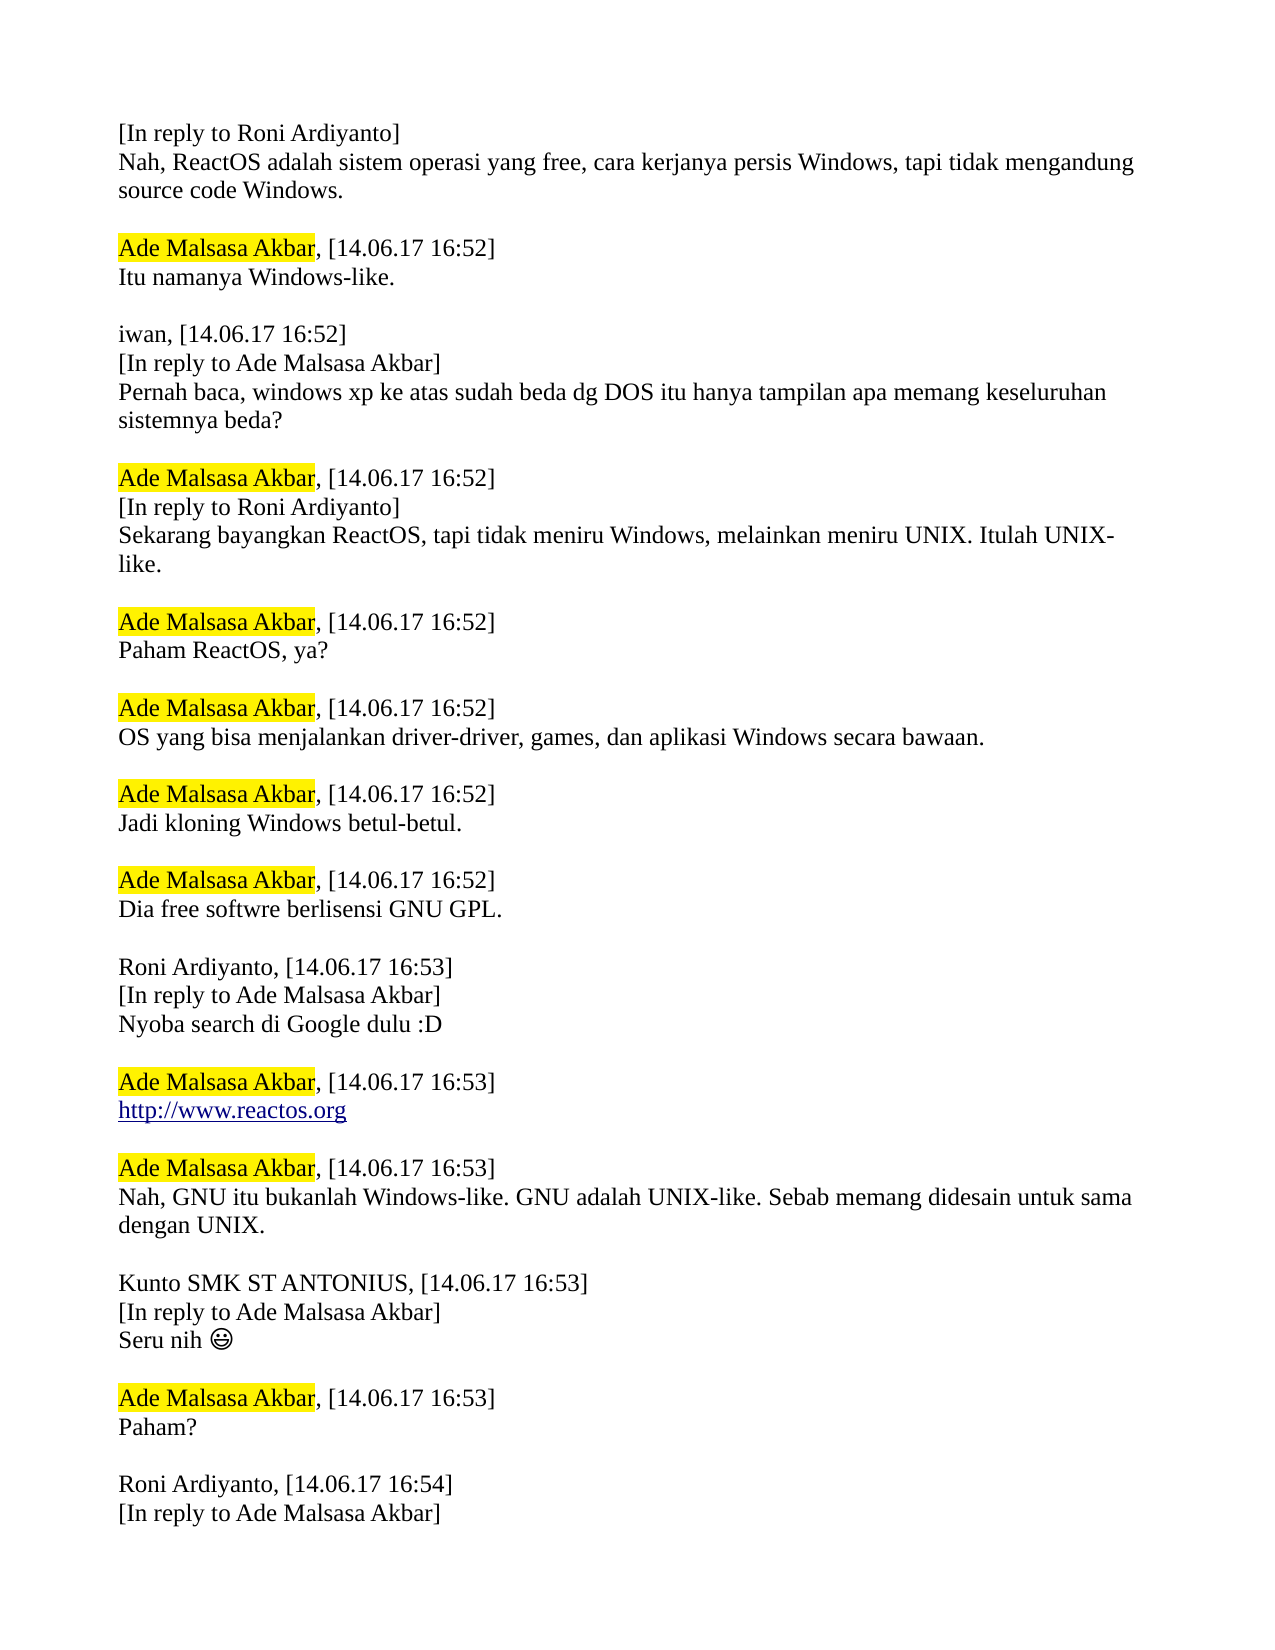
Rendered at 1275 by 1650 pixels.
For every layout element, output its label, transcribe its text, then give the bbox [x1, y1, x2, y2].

text Ade Malsasa Akbar, [14.06.17 16:52] [118, 233, 1157, 262]
text Kunto SMK ST ANTONIUS, [14.06.17 16:53] [118, 1268, 1157, 1297]
text iwan, [14.06.17 16:52] [118, 319, 1157, 348]
text Nah, ReactOS adalah sistem operasi yang free, cara kerjanya persis Windows, tapi tidak mengandung source code Windows. [118, 147, 1157, 204]
text [In reply to Ade Malsasa Akbar] [118, 1498, 1157, 1527]
text Sekarang bayangkan ReactOS, tapi tidak meniru Windows, melainkan meniru UNIX. Itulah UNIX-like. [118, 521, 1157, 578]
text Ade Malsasa Akbar, [14.06.17 16:52] [118, 866, 1157, 894]
text Itu namanya Windows-like. [118, 262, 1157, 291]
text Paham? [118, 1412, 1157, 1441]
text Pernah baca, windows xp ke atas sudah beda dg DOS itu hanya tampilan apa memang keseluruhan sistemnya beda? [118, 377, 1157, 434]
text Nah, GNU itu bukanlah Windows-like. GNU adalah UNIX-like. Sebab memang didesain untuk sama dengan UNIX. [118, 1182, 1157, 1239]
text Ade Malsasa Akbar, [14.06.17 16:52] [118, 607, 1157, 636]
text Roni Ardiyanto, [14.06.17 16:53] [118, 952, 1157, 981]
text Ade Malsasa Akbar, [14.06.17 16:53] [118, 1067, 1157, 1096]
text http://www.reactos.org [118, 1096, 1157, 1124]
text Dia free softwre berlisensi GNU GPL. [118, 894, 1157, 923]
text Ade Malsasa Akbar, [14.06.17 16:52] [118, 463, 1157, 492]
text Ade Malsasa Akbar, [14.06.17 16:52] [118, 779, 1157, 808]
text [In reply to Roni Ardiyanto] [118, 492, 1157, 521]
text Jadi kloning Windows betul-betul. [118, 808, 1157, 837]
text Ade Malsasa Akbar, [14.06.17 16:53] [118, 1153, 1157, 1182]
text Seru nih 😃 [118, 1326, 1157, 1354]
text OS yang bisa menjalankan driver-driver, games, dan aplikasi Windows secara bawaan. [118, 722, 1157, 751]
text [In reply to Ade Malsasa Akbar] [118, 1297, 1157, 1326]
text [In reply to Roni Ardiyanto] [118, 118, 1157, 147]
text Nyoba search di Google dulu :D [118, 1009, 1157, 1038]
text [In reply to Ade Malsasa Akbar] [118, 981, 1157, 1009]
text Ade Malsasa Akbar, [14.06.17 16:53] [118, 1383, 1157, 1412]
text Roni Ardiyanto, [14.06.17 16:54] [118, 1469, 1157, 1498]
text Paham ReactOS, ya? [118, 636, 1157, 664]
text [In reply to Ade Malsasa Akbar] [118, 348, 1157, 377]
text Ade Malsasa Akbar, [14.06.17 16:52] [118, 693, 1157, 722]
